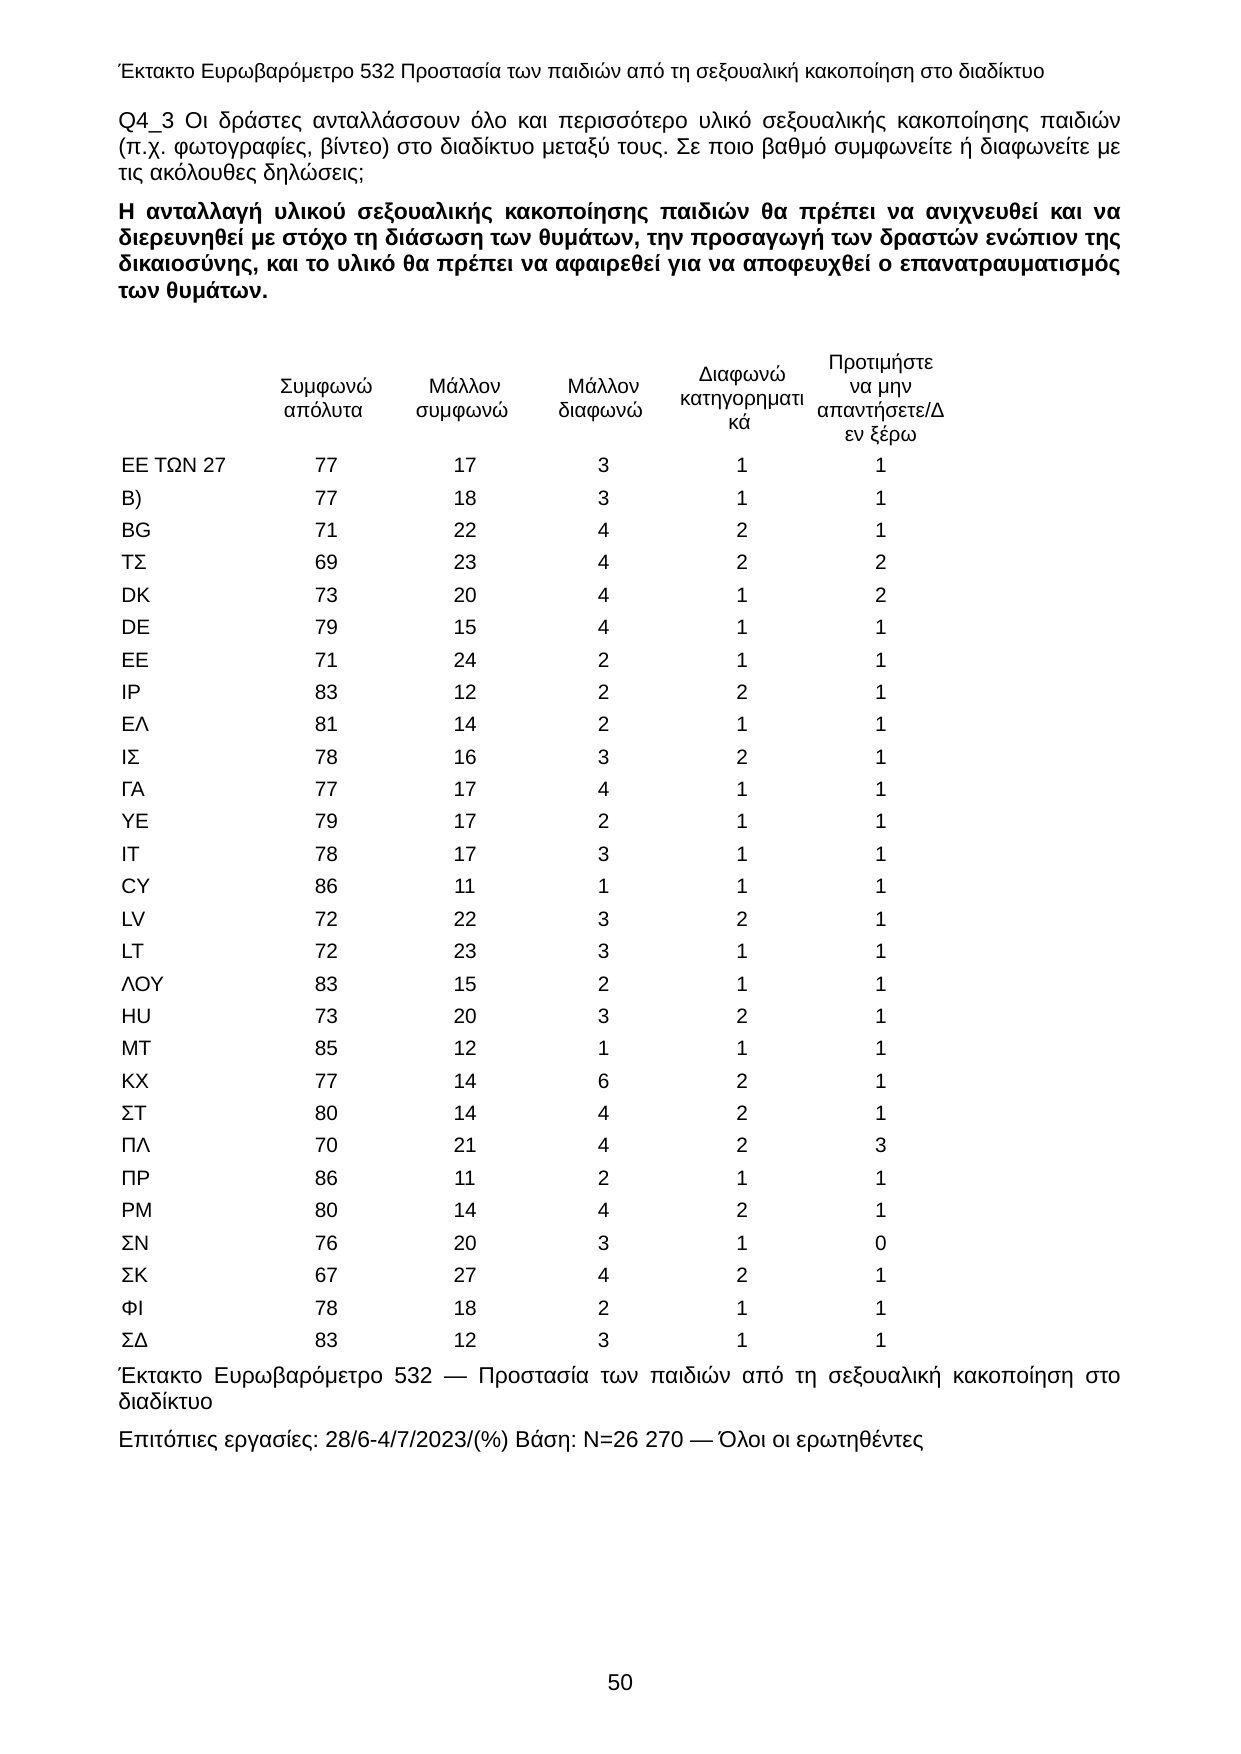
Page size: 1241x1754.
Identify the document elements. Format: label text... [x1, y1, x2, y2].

table_cell 80 [257, 1097, 395, 1129]
table_cell 1 [673, 838, 811, 870]
table_cell 81 [257, 708, 395, 740]
table_cell 2 [673, 546, 811, 578]
table_cell 17 [395, 449, 534, 481]
table_cell ΕΕ ΤΩΝ 27 [118, 449, 257, 481]
table_cell 76 [257, 1226, 395, 1259]
table_cell 1 [811, 805, 950, 838]
table_cell 1 [811, 870, 950, 902]
table_cell 86 [257, 870, 395, 902]
table_cell 20 [395, 1226, 534, 1259]
table_cell ΥΕ [118, 805, 257, 838]
table_cell 1 [811, 1032, 950, 1064]
table_cell 1 [811, 1324, 950, 1356]
table_cell 12 [395, 676, 534, 708]
table_cell 4 [534, 1097, 673, 1129]
table_cell 69 [257, 546, 395, 578]
table_cell 71 [257, 514, 395, 546]
table_cell 1 [673, 1291, 811, 1323]
table_cell 83 [257, 1324, 395, 1356]
table_cell 1 [673, 449, 811, 481]
table_cell 2 [673, 514, 811, 546]
table_cell 1 [673, 481, 811, 514]
table_cell 79 [257, 611, 395, 643]
table_cell 73 [257, 579, 395, 611]
table_cell 2 [673, 1097, 811, 1129]
table_cell 22 [395, 514, 534, 546]
table_cell 77 [257, 449, 395, 481]
table_header Μάλλον συμφωνώ [395, 347, 534, 449]
table_cell 27 [395, 1259, 534, 1291]
table_cell 1 [811, 773, 950, 805]
table_cell 1 [811, 740, 950, 773]
table_cell ΙΣ [118, 740, 257, 773]
table_cell 1 [673, 708, 811, 740]
table_cell 11 [395, 870, 534, 902]
table_cell 3 [811, 1129, 950, 1162]
table_cell 3 [534, 740, 673, 773]
text Επιτόπιες εργασίες: 28/6-4/7/2023/(%) Βάση: N=26 270 — Όλοι οι ερωτηθέντες [118, 1426, 1122, 1453]
table_cell 1 [673, 1032, 811, 1064]
text Έκτακτο Ευρωβαρόμετρο 532 — Προστασία των παιδιών από τη σεξουαλική κακοποίηση στο διαδίκτυο [118, 1362, 1122, 1414]
table_cell 4 [534, 773, 673, 805]
table_cell BG [118, 514, 257, 546]
table_cell ΣΚ [118, 1259, 257, 1291]
table_cell 11 [395, 1162, 534, 1194]
table_cell ΛΟΥ [118, 967, 257, 999]
table_cell 1 [811, 676, 950, 708]
table_header Διαφωνώ κατηγορηματικά [673, 347, 811, 449]
table_cell ΡΜ [118, 1194, 257, 1226]
table_cell 2 [534, 1162, 673, 1194]
table_cell CY [118, 870, 257, 902]
table_header [118, 347, 257, 449]
table_cell 15 [395, 967, 534, 999]
table_cell 3 [534, 935, 673, 967]
table_cell 24 [395, 643, 534, 676]
table_cell 70 [257, 1129, 395, 1162]
table_cell 1 [673, 643, 811, 676]
table_cell 1 [811, 1064, 950, 1097]
table_cell 0 [811, 1226, 950, 1259]
table_cell 1 [811, 449, 950, 481]
table_cell HU [118, 1000, 257, 1032]
table_cell 83 [257, 676, 395, 708]
table_cell 14 [395, 1194, 534, 1226]
table_cell 73 [257, 1000, 395, 1032]
table_cell 4 [534, 611, 673, 643]
table_cell 1 [534, 870, 673, 902]
table_cell ΕΕ [118, 643, 257, 676]
table_cell 77 [257, 1064, 395, 1097]
table_cell 1 [811, 967, 950, 999]
table_header Μάλλον διαφωνώ [534, 347, 673, 449]
text Η ανταλλαγή υλικού σεξουαλικής κακοποίησης παιδιών θα πρέπει να ανιχνευθεί και να διερευνηθεί με στόχο τη διάσωση των θυμάτων, την προσαγωγή των δραστών ενώπιον της δικαιοσύνης, και το υλικό θα πρέπει να αφαιρεθεί για να αποφευχθεί ο επανατραυματισμός των θυμάτων. [118, 198, 1122, 303]
table_cell 16 [395, 740, 534, 773]
table_cell 67 [257, 1259, 395, 1291]
table_cell 72 [257, 935, 395, 967]
table_cell 17 [395, 773, 534, 805]
table_cell 1 [673, 870, 811, 902]
table_cell 3 [534, 838, 673, 870]
table_cell ΣΝ [118, 1226, 257, 1259]
table_cell 1 [673, 935, 811, 967]
table_cell 1 [811, 643, 950, 676]
table_cell 4 [534, 514, 673, 546]
table_cell 2 [673, 676, 811, 708]
table_cell 4 [534, 1129, 673, 1162]
table_cell 20 [395, 579, 534, 611]
table_cell 6 [534, 1064, 673, 1097]
table_cell 3 [534, 903, 673, 935]
table_cell 78 [257, 838, 395, 870]
table_cell 1 [811, 838, 950, 870]
table_cell 21 [395, 1129, 534, 1162]
table_cell ΕΛ [118, 708, 257, 740]
table_cell ΚΧ [118, 1064, 257, 1097]
table_cell 1 [673, 1324, 811, 1356]
table_cell 23 [395, 546, 534, 578]
table_cell 15 [395, 611, 534, 643]
table_cell ΦΙ [118, 1291, 257, 1323]
table_cell 14 [395, 1064, 534, 1097]
table_cell 2 [534, 805, 673, 838]
table_cell 1 [534, 1032, 673, 1064]
table_cell 2 [673, 1259, 811, 1291]
table_cell 85 [257, 1032, 395, 1064]
table_cell 1 [811, 481, 950, 514]
text Q4_3 Οι δράστες ανταλλάσσουν όλο και περισσότερο υλικό σεξουαλικής κακοποίησης παιδιών (π.χ. φωτογραφίες, βίντεο) στο διαδίκτυο μεταξύ τους. Σε ποιο βαθμό συμφωνείτε ή διαφωνείτε με τις ακόλουθες δηλώσεις; [118, 107, 1122, 186]
table_cell 18 [395, 481, 534, 514]
table_cell 2 [673, 1000, 811, 1032]
table_cell 77 [257, 773, 395, 805]
table_header Συμφωνώ απόλυτα [257, 347, 395, 449]
table_cell 1 [673, 611, 811, 643]
table_cell 4 [534, 1259, 673, 1291]
table_cell ΜΤ [118, 1032, 257, 1064]
table_cell IT [118, 838, 257, 870]
table_cell 12 [395, 1032, 534, 1064]
table_cell 2 [673, 740, 811, 773]
table_cell 18 [395, 1291, 534, 1323]
table_cell 17 [395, 805, 534, 838]
table_cell 3 [534, 1226, 673, 1259]
table_cell 2 [673, 1194, 811, 1226]
table_cell 17 [395, 838, 534, 870]
table_cell ΓΑ [118, 773, 257, 805]
table_cell 1 [811, 1291, 950, 1323]
table_cell 2 [673, 1064, 811, 1097]
table_cell 77 [257, 481, 395, 514]
table_cell 4 [534, 546, 673, 578]
table_cell 1 [673, 579, 811, 611]
table_cell 2 [811, 579, 950, 611]
table_cell ΙΡ [118, 676, 257, 708]
table_cell 1 [673, 1226, 811, 1259]
table_cell 2 [673, 903, 811, 935]
table_cell 1 [811, 1162, 950, 1194]
table_header Προτιμήστε να μην απαντήσετε/Δεν ξέρω [811, 347, 950, 449]
table_cell 78 [257, 1291, 395, 1323]
table_cell 80 [257, 1194, 395, 1226]
table_cell 20 [395, 1000, 534, 1032]
table_cell LV [118, 903, 257, 935]
table_cell DE [118, 611, 257, 643]
table_cell 1 [673, 1162, 811, 1194]
table_cell 2 [673, 1129, 811, 1162]
table_cell ΠΡ [118, 1162, 257, 1194]
table_cell 23 [395, 935, 534, 967]
table_cell 78 [257, 740, 395, 773]
table_cell 1 [811, 935, 950, 967]
table_cell 3 [534, 1000, 673, 1032]
table_cell 1 [811, 903, 950, 935]
table_cell 1 [811, 1259, 950, 1291]
table_cell 2 [534, 1291, 673, 1323]
table_cell 1 [811, 1194, 950, 1226]
table_cell 12 [395, 1324, 534, 1356]
table_cell 1 [811, 1000, 950, 1032]
table_cell 1 [673, 805, 811, 838]
table_cell 2 [534, 676, 673, 708]
table_cell LT [118, 935, 257, 967]
table_cell ΠΛ [118, 1129, 257, 1162]
table_cell ΣΔ [118, 1324, 257, 1356]
table_cell 4 [534, 1194, 673, 1226]
table_cell 1 [673, 773, 811, 805]
table_cell 71 [257, 643, 395, 676]
table_cell Β) [118, 481, 257, 514]
table_cell 83 [257, 967, 395, 999]
table_cell 72 [257, 903, 395, 935]
table_cell 14 [395, 1097, 534, 1129]
table_cell 4 [534, 579, 673, 611]
table_cell ΤΣ [118, 546, 257, 578]
table_cell 1 [811, 514, 950, 546]
table_cell DK [118, 579, 257, 611]
table_cell 22 [395, 903, 534, 935]
table_cell 2 [811, 546, 950, 578]
table_cell 3 [534, 481, 673, 514]
table_cell 1 [673, 967, 811, 999]
table_cell 1 [811, 708, 950, 740]
table_cell 86 [257, 1162, 395, 1194]
table_cell 79 [257, 805, 395, 838]
table_cell 14 [395, 708, 534, 740]
table_cell 3 [534, 1324, 673, 1356]
table_cell ΣΤ [118, 1097, 257, 1129]
table_cell 3 [534, 449, 673, 481]
table_cell 2 [534, 708, 673, 740]
table_cell 1 [811, 1097, 950, 1129]
table_cell 1 [811, 611, 950, 643]
table_cell 2 [534, 967, 673, 999]
table_cell 2 [534, 643, 673, 676]
